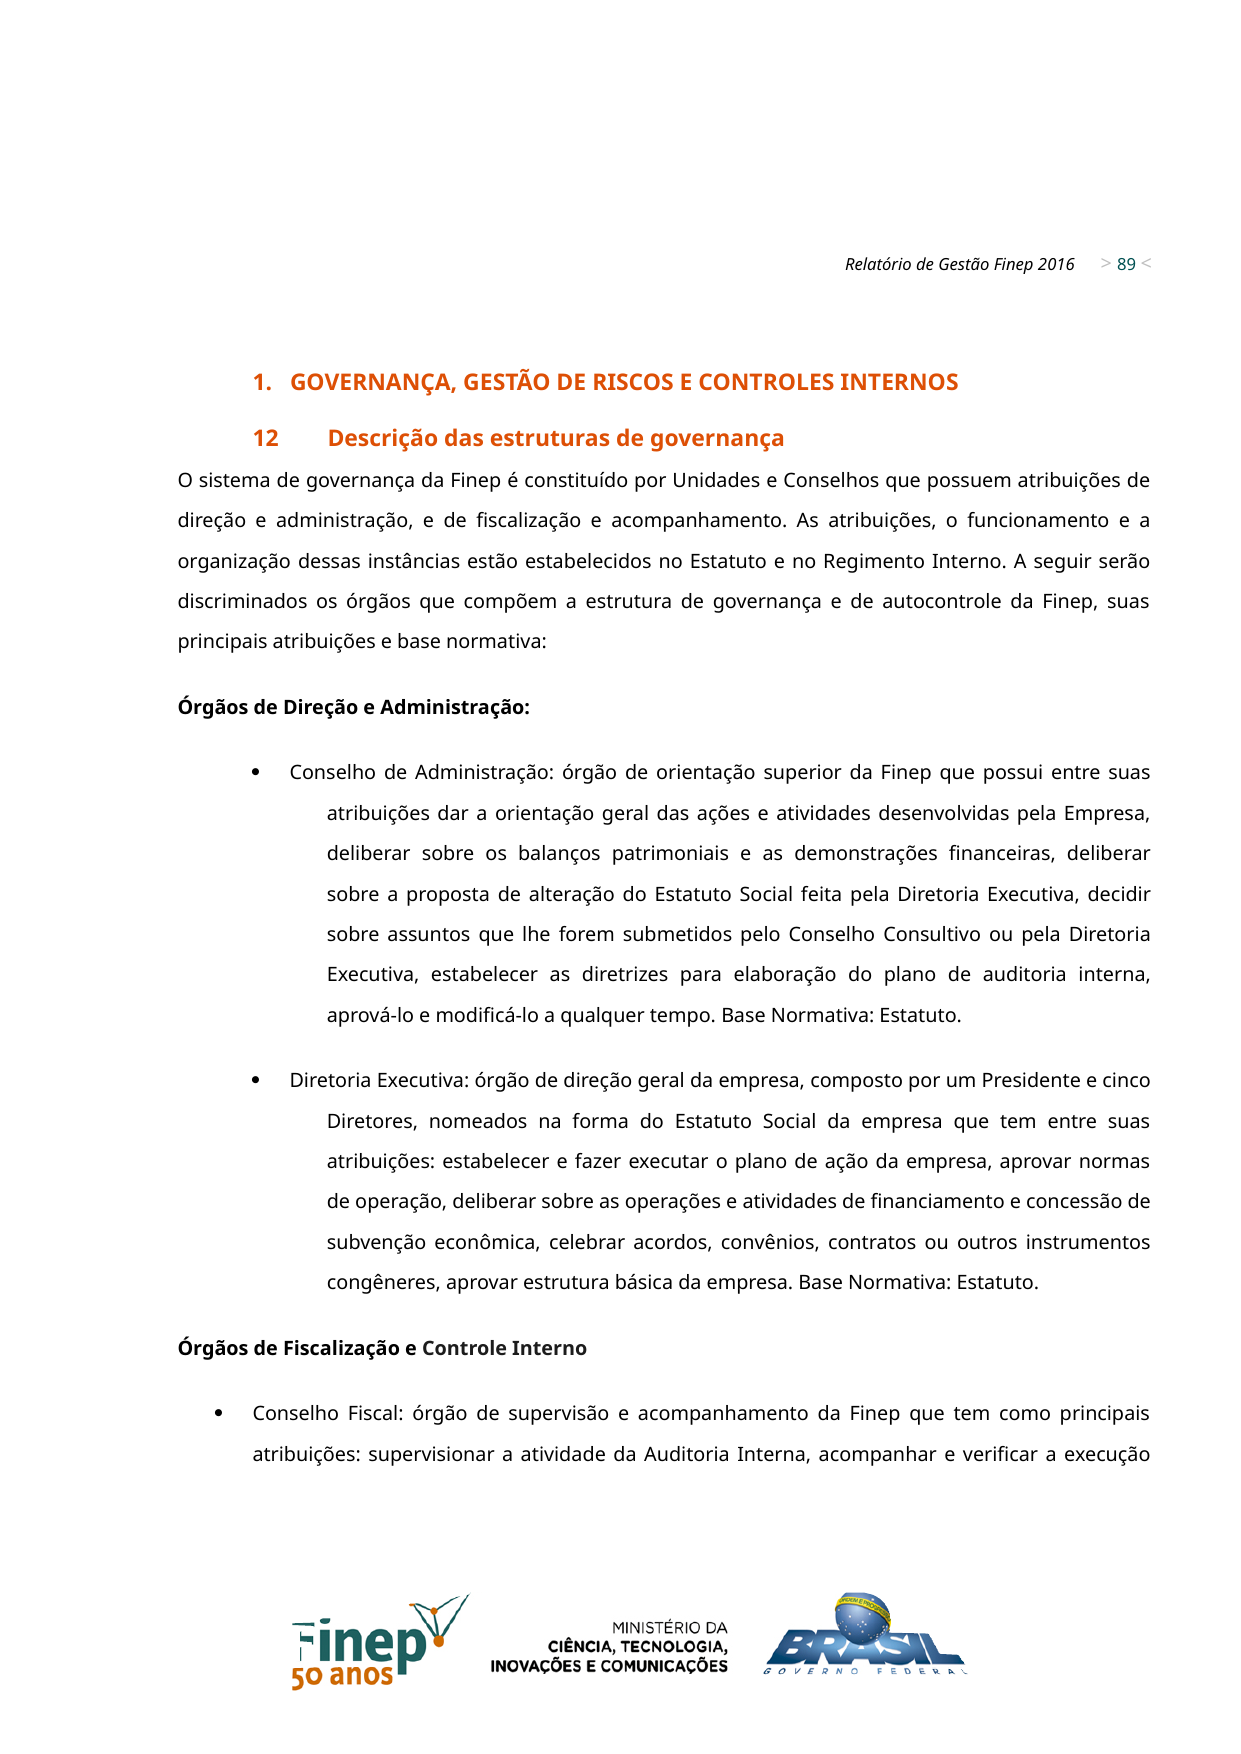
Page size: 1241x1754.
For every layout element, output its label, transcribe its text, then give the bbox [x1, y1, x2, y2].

subtitle Descrição das estruturas de governança [252, 422, 1152, 454]
list Conselho de Administração: órgão de orientação superior da Finep que possui entre suas atribuições dar a orientação geral das ações e atividades desenvolvidas pela Empresa, deliberar sobre os balanços patrimoniais e as demonstrações financeiras, deliberar sobre a proposta de alteração do Estatuto Social feita pela Diretoria Executiva, decidir sobre assuntos que lhe forem submetidos pelo Conselho Consultivo ou pela Diretoria Executiva, estabelecer as diretrizes para elaboração do plano de auditoria interna, aprová-lo e modificá-lo a qualquer tempo. Base Normativa: Estatuto. [252, 759, 1152, 1028]
text O sistema de governança da Finep é constituído por Unidades e Conselhos que possuem atribuições de direção e administração, e de fiscalização e acompanhamento. As atribuições, o funcionamento e a organização dessas instâncias estão estabelecidos no Estatuto e no Regimento Interno. A seguir serão discriminados os órgãos que compõem a estrutura de governança e de autocontrole da Finep, suas principais atribuições e base normativa: [177, 466, 1152, 655]
text Órgãos de Direção e Administração: [177, 693, 1152, 720]
list Diretoria Executiva: órgão de direção geral da empresa, composto por um Presidente e cinco Diretores, nomeados na forma do Estatuto Social da empresa que tem entre suas atribuições: estabelecer e fazer executar o plano de ação da empresa, aprovar normas de operação, deliberar sobre as operações e atividades de financiamento e concessão de subvenção econômica, celebrar acordos, convênios, contratos ou outros instrumentos congêneres, aprovar estrutura básica da empresa. Base Normativa: Estatuto. [252, 1067, 1152, 1296]
list Conselho Fiscal: órgão de supervisão e acompanhamento da Finep que tem como principais atribuições: supervisionar a atividade da Auditoria Interna, acompanhar e verificar a execução [215, 1399, 1152, 1467]
list GOVERNANÇA, GESTÃO DE RISCOS E CONTROLES INTERNOS [252, 366, 1152, 397]
text Órgãos de Fiscalização e Controle Interno [177, 1334, 1152, 1361]
